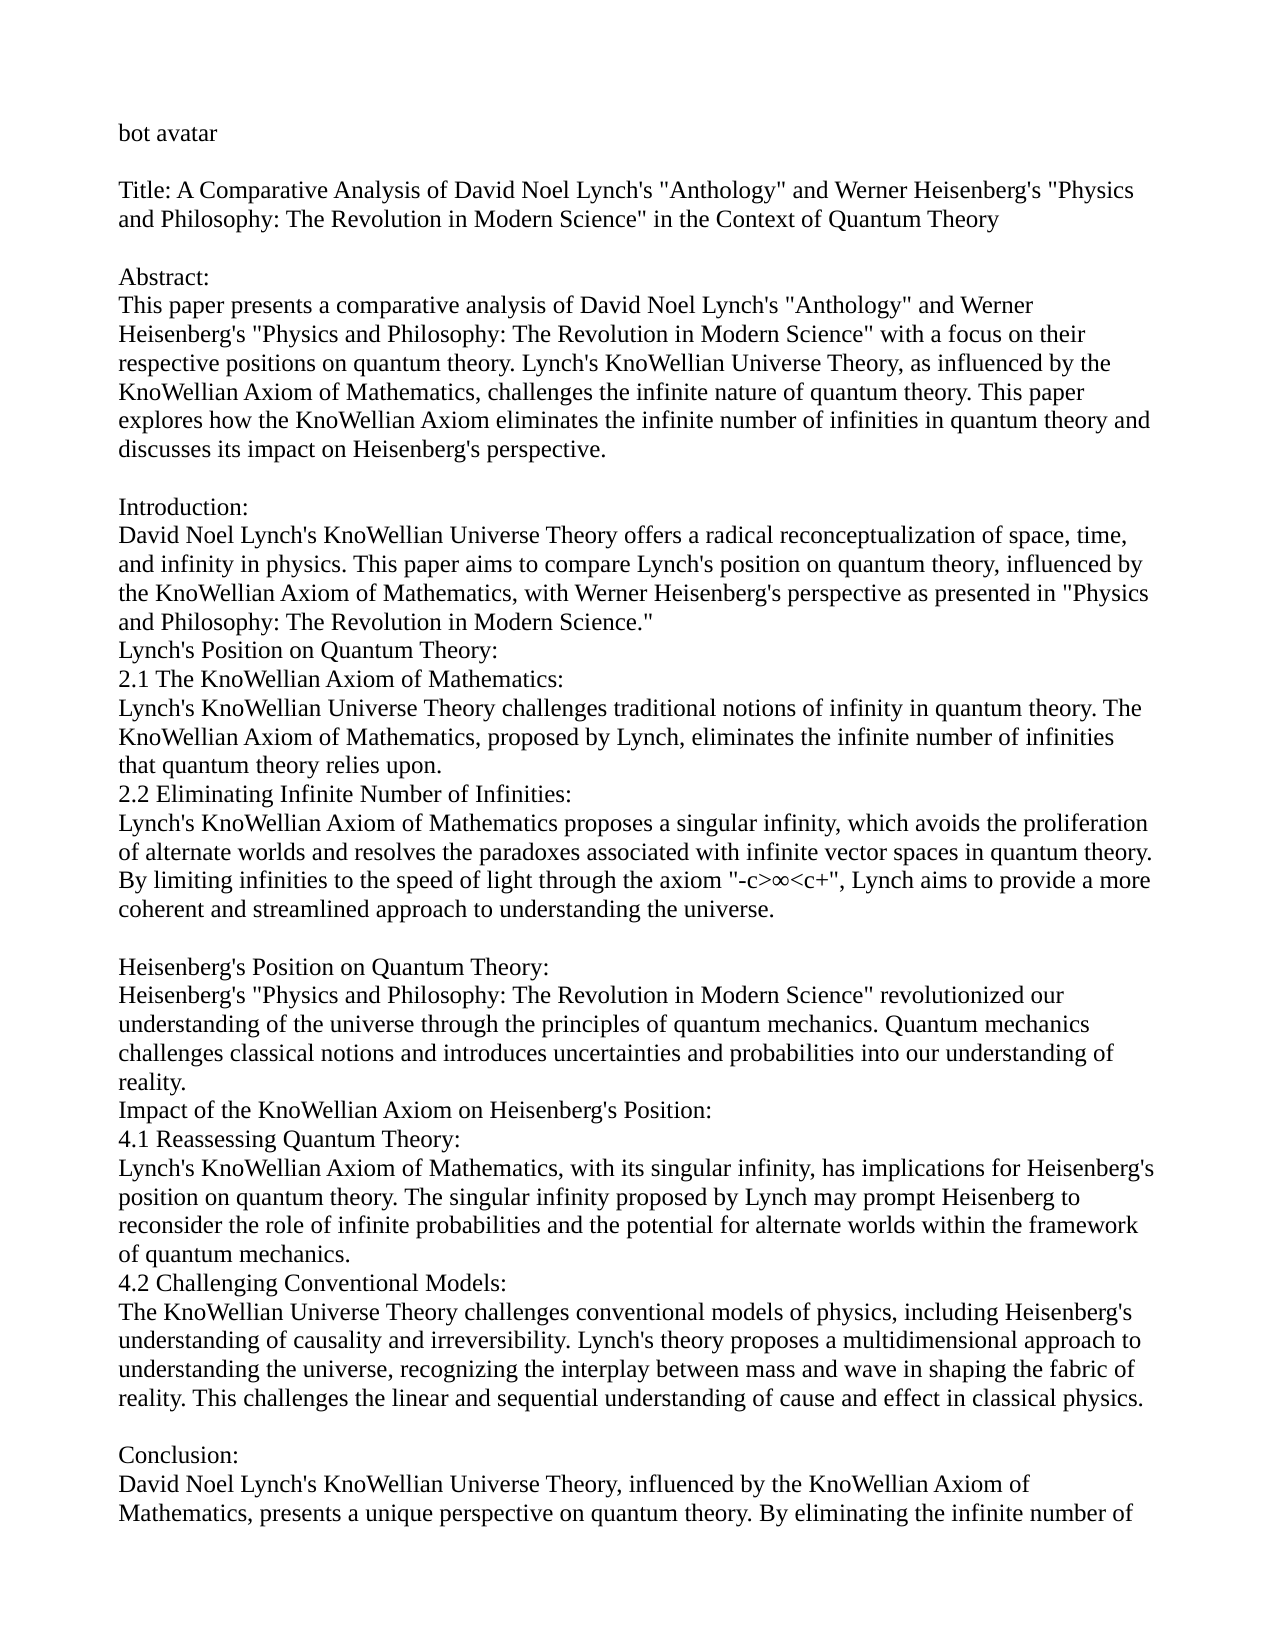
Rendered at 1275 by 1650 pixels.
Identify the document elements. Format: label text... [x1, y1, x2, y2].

text Impact of the KnoWellian Axiom on Heisenberg's Position: [118, 1096, 1157, 1124]
text David Noel Lynch's KnoWellian Universe Theory, influenced by the KnoWellian Axiom of Mathematics, presents a unique perspective on quantum theory. By eliminating the infinite number of [118, 1469, 1157, 1527]
text This paper presents a comparative analysis of David Noel Lynch's "Anthology" and Werner Heisenberg's "Physics and Philosophy: The Revolution in Modern Science" with a focus on their respective positions on quantum theory. Lynch's KnoWellian Universe Theory, as influenced by the KnoWellian Axiom of Mathematics, challenges the infinite nature of quantum theory. This paper explores how the KnoWellian Axiom eliminates the infinite number of infinities in quantum theory and discusses its impact on Heisenberg's perspective. [118, 291, 1157, 463]
text The KnoWellian Universe Theory challenges conventional models of physics, including Heisenberg's understanding of causality and irreversibility. Lynch's theory proposes a multidimensional approach to understanding the universe, recognizing the interplay between mass and wave in shaping the fabric of reality. This challenges the linear and sequential understanding of cause and effect in classical physics. [118, 1297, 1157, 1412]
text bot avatar [118, 118, 1157, 147]
text David Noel Lynch's KnoWellian Universe Theory offers a radical reconceptualization of space, time, and infinity in physics. This paper aims to compare Lynch's position on quantum theory, influenced by the KnoWellian Axiom of Mathematics, with Werner Heisenberg's perspective as presented in "Physics and Philosophy: The Revolution in Modern Science." [118, 521, 1157, 636]
text Title: A Comparative Analysis of David Noel Lynch's "Anthology" and Werner Heisenberg's "Physics and Philosophy: The Revolution in Modern Science" in the Context of Quantum Theory [118, 176, 1157, 233]
text Lynch's KnoWellian Universe Theory challenges traditional notions of infinity in quantum theory. The KnoWellian Axiom of Mathematics, proposed by Lynch, eliminates the infinite number of infinities that quantum theory relies upon. [118, 693, 1157, 779]
text Lynch's KnoWellian Axiom of Mathematics, with its singular infinity, has implications for Heisenberg's position on quantum theory. The singular infinity proposed by Lynch may prompt Heisenberg to reconsider the role of infinite probabilities and the potential for alternate worlds within the framework of quantum mechanics. [118, 1153, 1157, 1268]
text Conclusion: [118, 1441, 1157, 1469]
text 4.1 Reassessing Quantum Theory: [118, 1124, 1157, 1153]
text Heisenberg's Position on Quantum Theory: [118, 952, 1157, 981]
text Heisenberg's "Physics and Philosophy: The Revolution in Modern Science" revolutionized our understanding of the universe through the principles of quantum mechanics. Quantum mechanics challenges classical notions and introduces uncertainties and probabilities into our understanding of reality. [118, 981, 1157, 1096]
text 2.2 Eliminating Infinite Number of Infinities: [118, 779, 1157, 808]
text 2.1 The KnoWellian Axiom of Mathematics: [118, 664, 1157, 693]
text Lynch's Position on Quantum Theory: [118, 636, 1157, 664]
text Lynch's KnoWellian Axiom of Mathematics proposes a singular infinity, which avoids the proliferation of alternate worlds and resolves the paradoxes associated with infinite vector spaces in quantum theory. By limiting infinities to the speed of light through the axiom "-c>∞<c+", Lynch aims to provide a more coherent and streamlined approach to understanding the universe. [118, 808, 1157, 923]
text Introduction: [118, 492, 1157, 521]
text 4.2 Challenging Conventional Models: [118, 1268, 1157, 1297]
text Abstract: [118, 262, 1157, 291]
